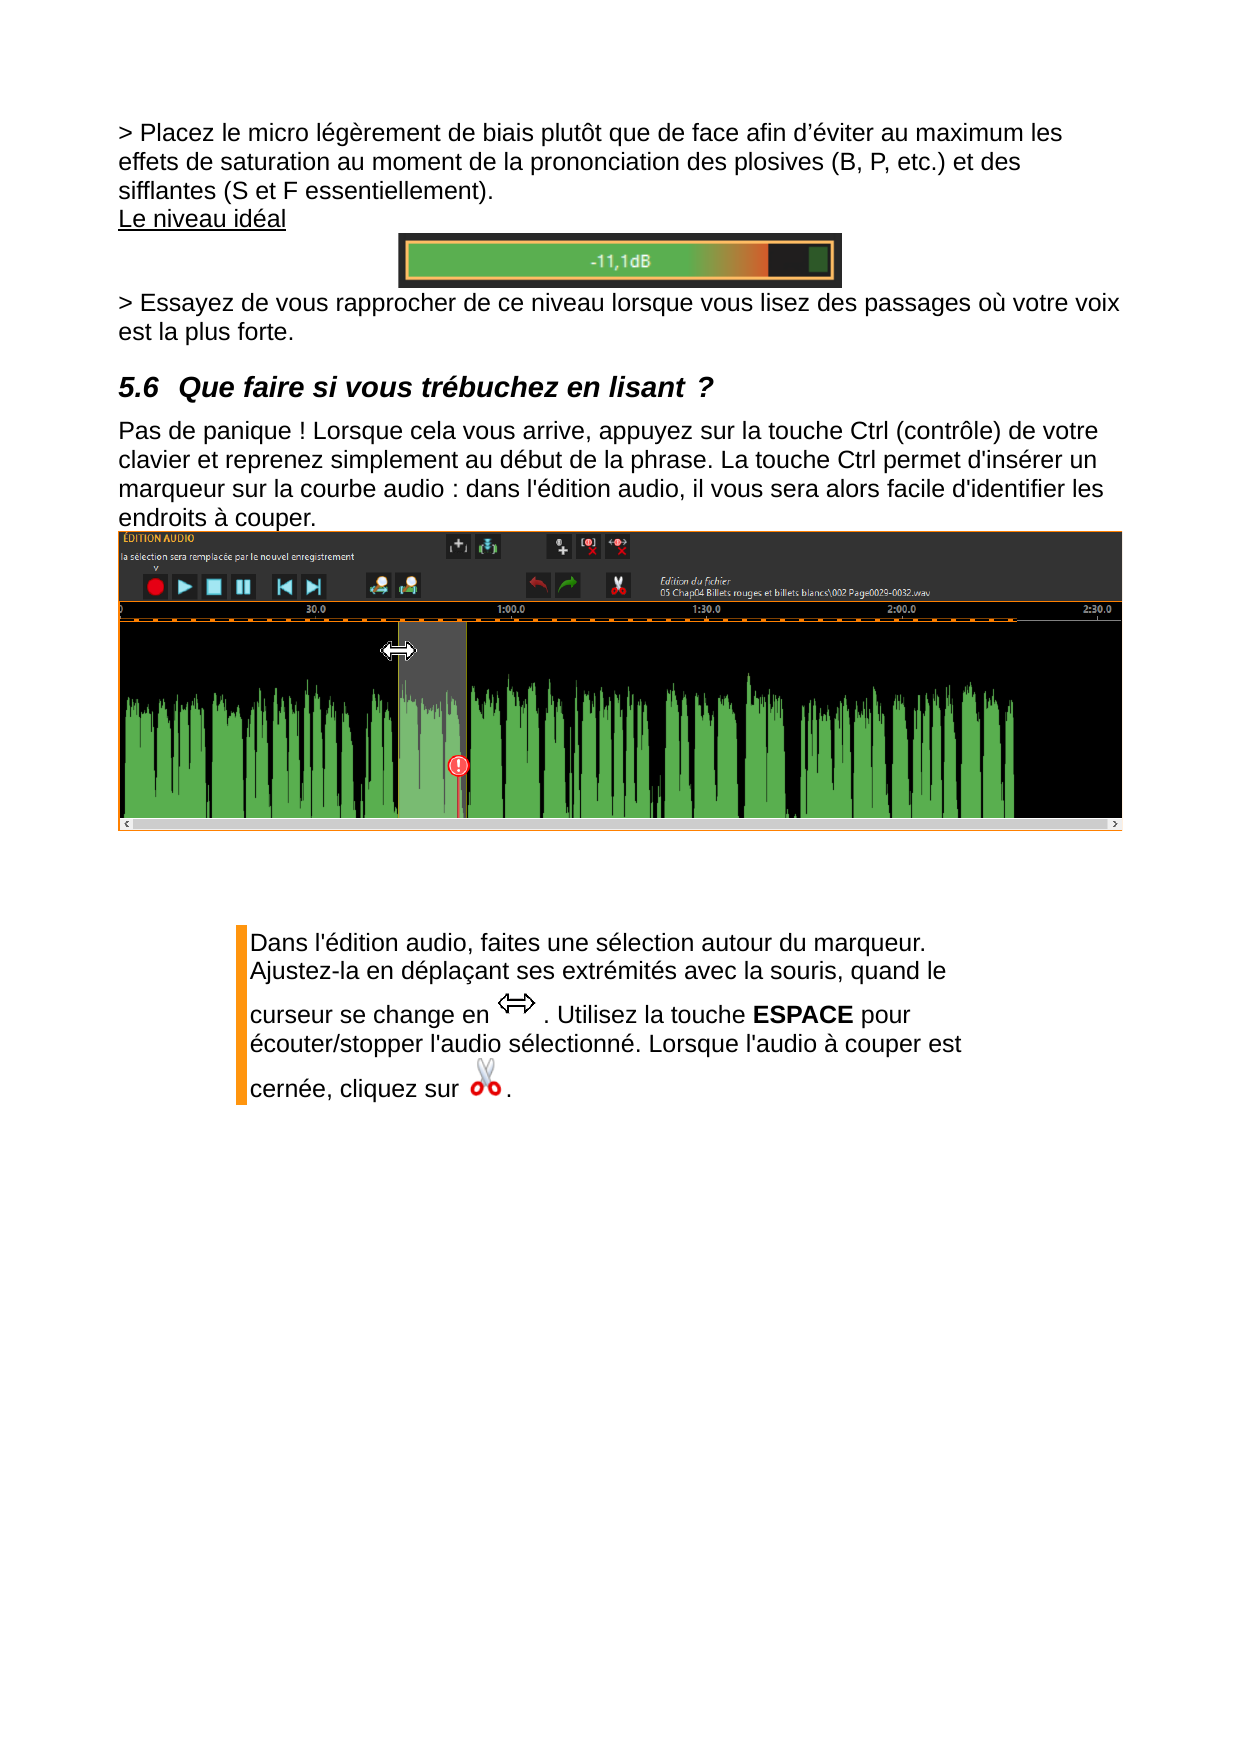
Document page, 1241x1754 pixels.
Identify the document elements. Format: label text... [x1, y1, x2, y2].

text Pas de panique ! Lorsque cela vous arrive, appuyez sur la touche Ctrl (contrôle) de votre clavier et reprenez simplement au début de la phrase. La touche Ctrl permet d'insérer un marqueur sur la courbe audio : dans l'édition audio, il vous sera alors facile d'identifier les endroits à couper. [118, 416, 1122, 531]
text Le niveau idéal [118, 204, 1122, 233]
picture [466, 1058, 506, 1097]
picture [118, 531, 1123, 831]
text > Essayez de vous rapprocher de ce niveau lorsque vous lisez des passages où votre voix est la plus forte. [118, 233, 1122, 345]
picture [398, 233, 842, 288]
text > Placez le micro légèrement de biais plutôt que de face afin d’éviter au maximum les effets de saturation au moment de la prononciation des plosives (B, P, etc.) et des sifflantes (S et F essentiellement). [118, 118, 1122, 204]
picture [497, 985, 536, 1024]
text Dans l'édition audio, faites une sélection autour du marqueur. Ajustez-la en déplaçant ses extrémités avec la souris, quand le curseur se change en . Utilisez la touche ESPACE pour écouter/stopper l'audio sélectionné. Lorsque l'audio à couper est cernée, cliquez sur . [236, 924, 1004, 1105]
subtitle Que faire si vous trébuchez en lisant ? [118, 370, 1122, 404]
